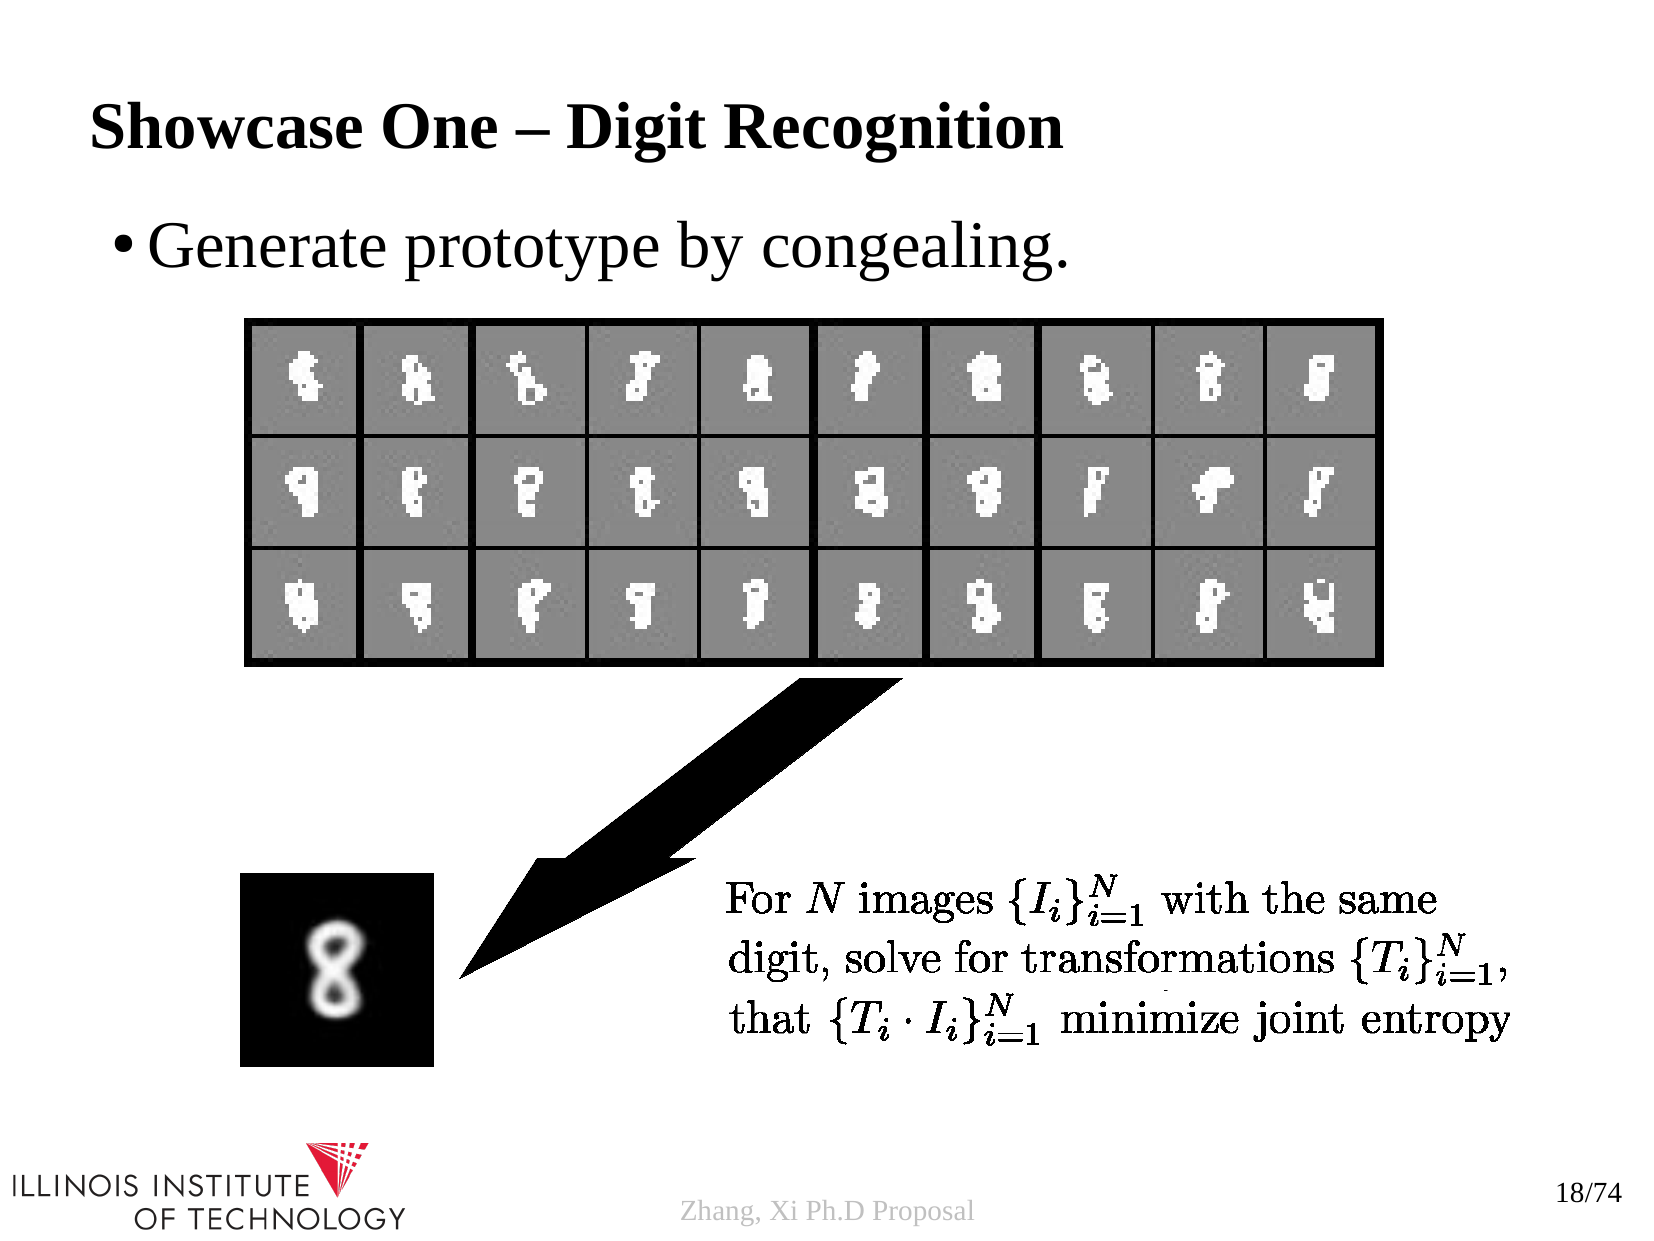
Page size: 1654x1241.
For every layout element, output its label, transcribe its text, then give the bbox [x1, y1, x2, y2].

text_box [459, 678, 903, 979]
picture [240, 873, 434, 1067]
text_box Showcase One – Digit Recognition [75, 45, 1471, 134]
picture [720, 868, 1546, 1054]
picture [244, 318, 1384, 668]
text_box Generate prototype by congealing. [96, 163, 1612, 290]
picture [13, 1142, 406, 1230]
